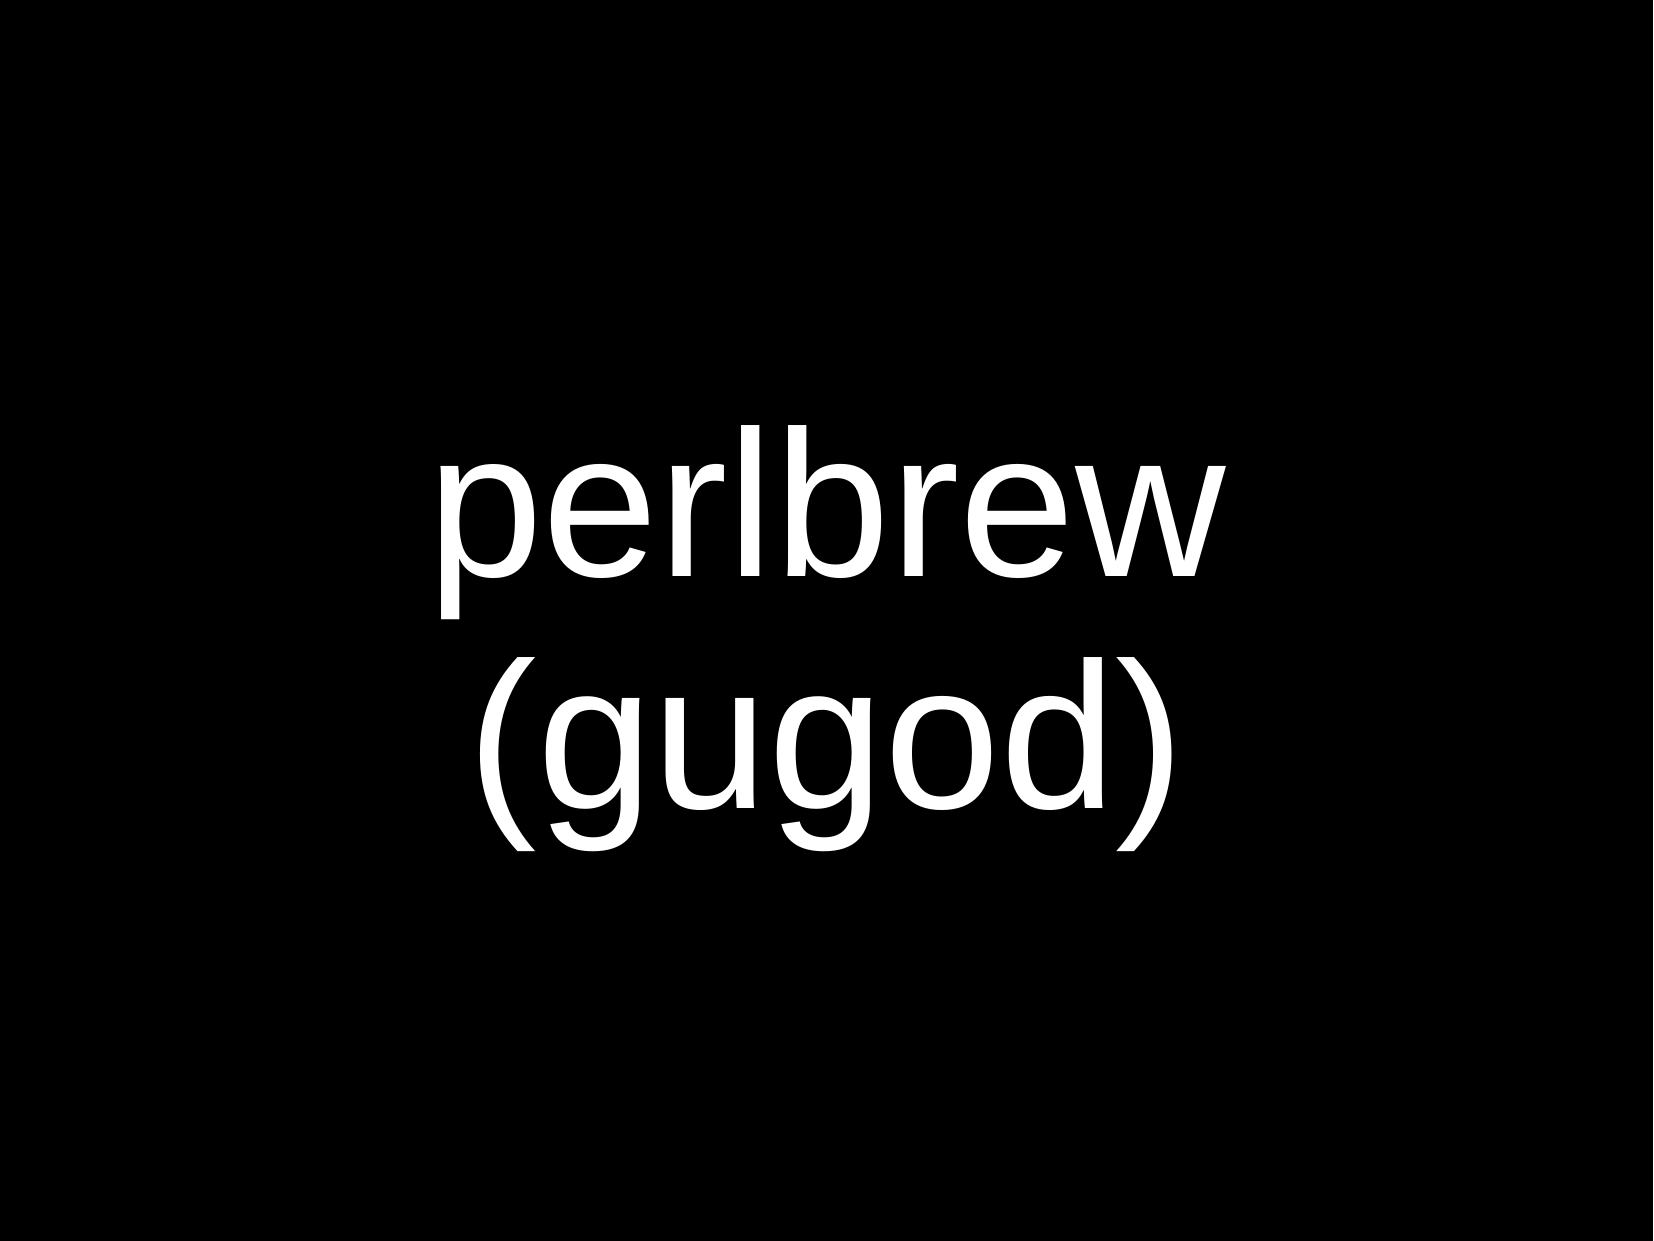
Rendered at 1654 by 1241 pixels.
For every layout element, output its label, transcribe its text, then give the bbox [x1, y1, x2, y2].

title perlbrew (gugod) [82, 101, 1571, 1140]
